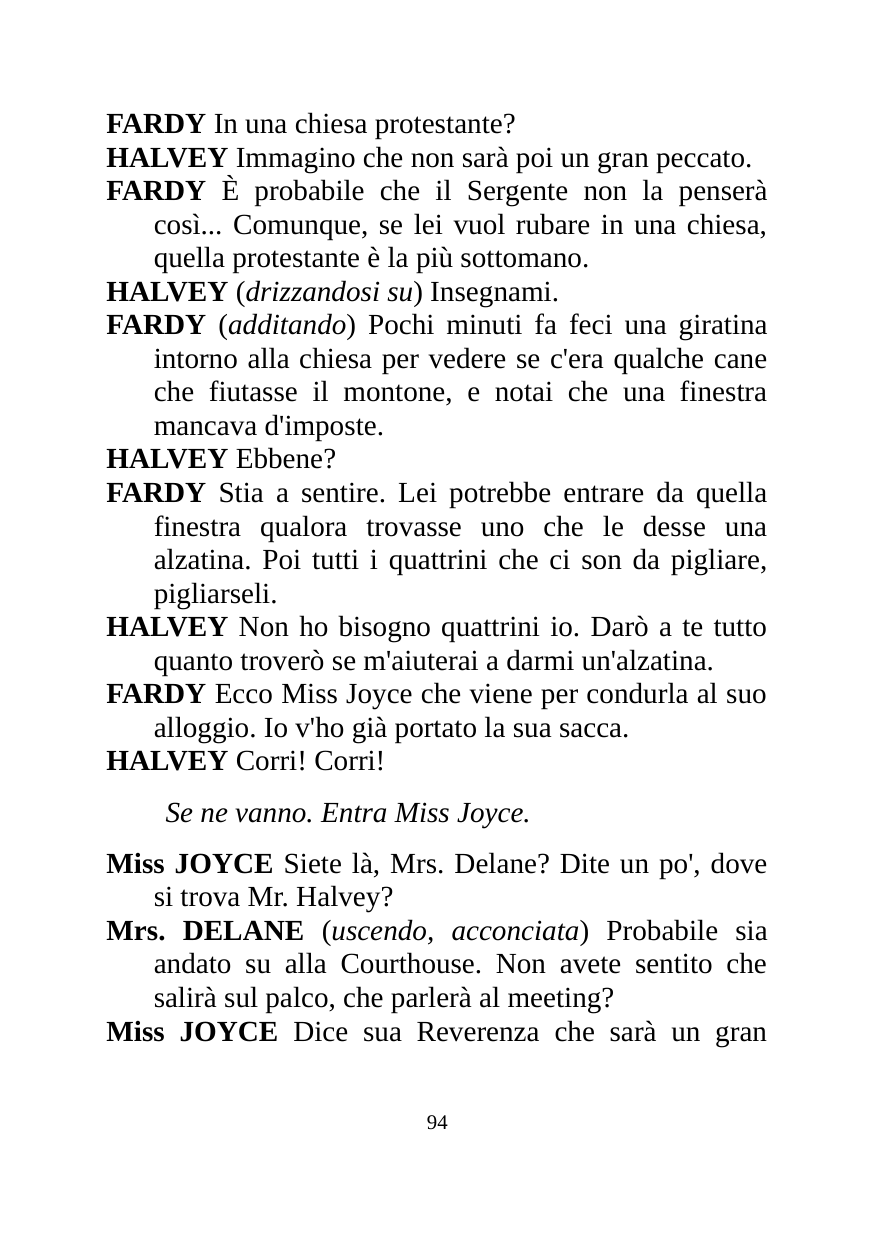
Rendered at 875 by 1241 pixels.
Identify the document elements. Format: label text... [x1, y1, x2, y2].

text Se ne vanno. Entra Miss Joyce. [165, 795, 768, 828]
text FARDY Stia a sentire. Lei potrebbe entrare da quella finestra qualora trovasse uno che le desse una alzatina. Poi tutti i quattrini che ci son da pigliare, pigliarseli. [106, 475, 768, 609]
text HALVEY (drizzandosi su) Insegnami. [106, 274, 768, 307]
text Miss JOYCE Siete là, Mrs. Delane? Dite un po', dove si trova Mr. Halvey? [106, 846, 768, 913]
text Mrs. DELANE (uscendo, acconciata) Probabile sia andato su alla Courthouse. Non avete sentito che salirà sul palco, che parlerà al meeting? [106, 913, 768, 1014]
text FARDY In una chiesa protestante? [106, 106, 768, 140]
text HALVEY Non ho bisogno quattrini io. Darò a te tutto quanto troverò se m'aiuterai a darmi un'alzatina. [106, 609, 768, 676]
text FARDY È probabile che il Sergente non la penserà così... Comunque, se lei vuol rubare in una chiesa, quella protestante è la più sottomano. [106, 173, 768, 274]
text HALVEY Corri! Corri! [106, 743, 768, 777]
text FARDY Ecco Miss Joyce che viene per condurla al suo alloggio. Io v'ho già portato la sua sacca. [106, 676, 768, 743]
text Miss JOYCE Dice sua Reverenza che sarà un gran [106, 1014, 768, 1047]
text HALVEY Ebbene? [106, 442, 768, 475]
text FARDY (additando) Pochi minuti fa feci una giratina intorno alla chiesa per vedere se c'era qualche cane che fiutasse il montone, e notai che una finestra mancava d'imposte. [106, 307, 768, 442]
text HALVEY Immagino che non sarà poi un gran peccato. [106, 140, 768, 173]
